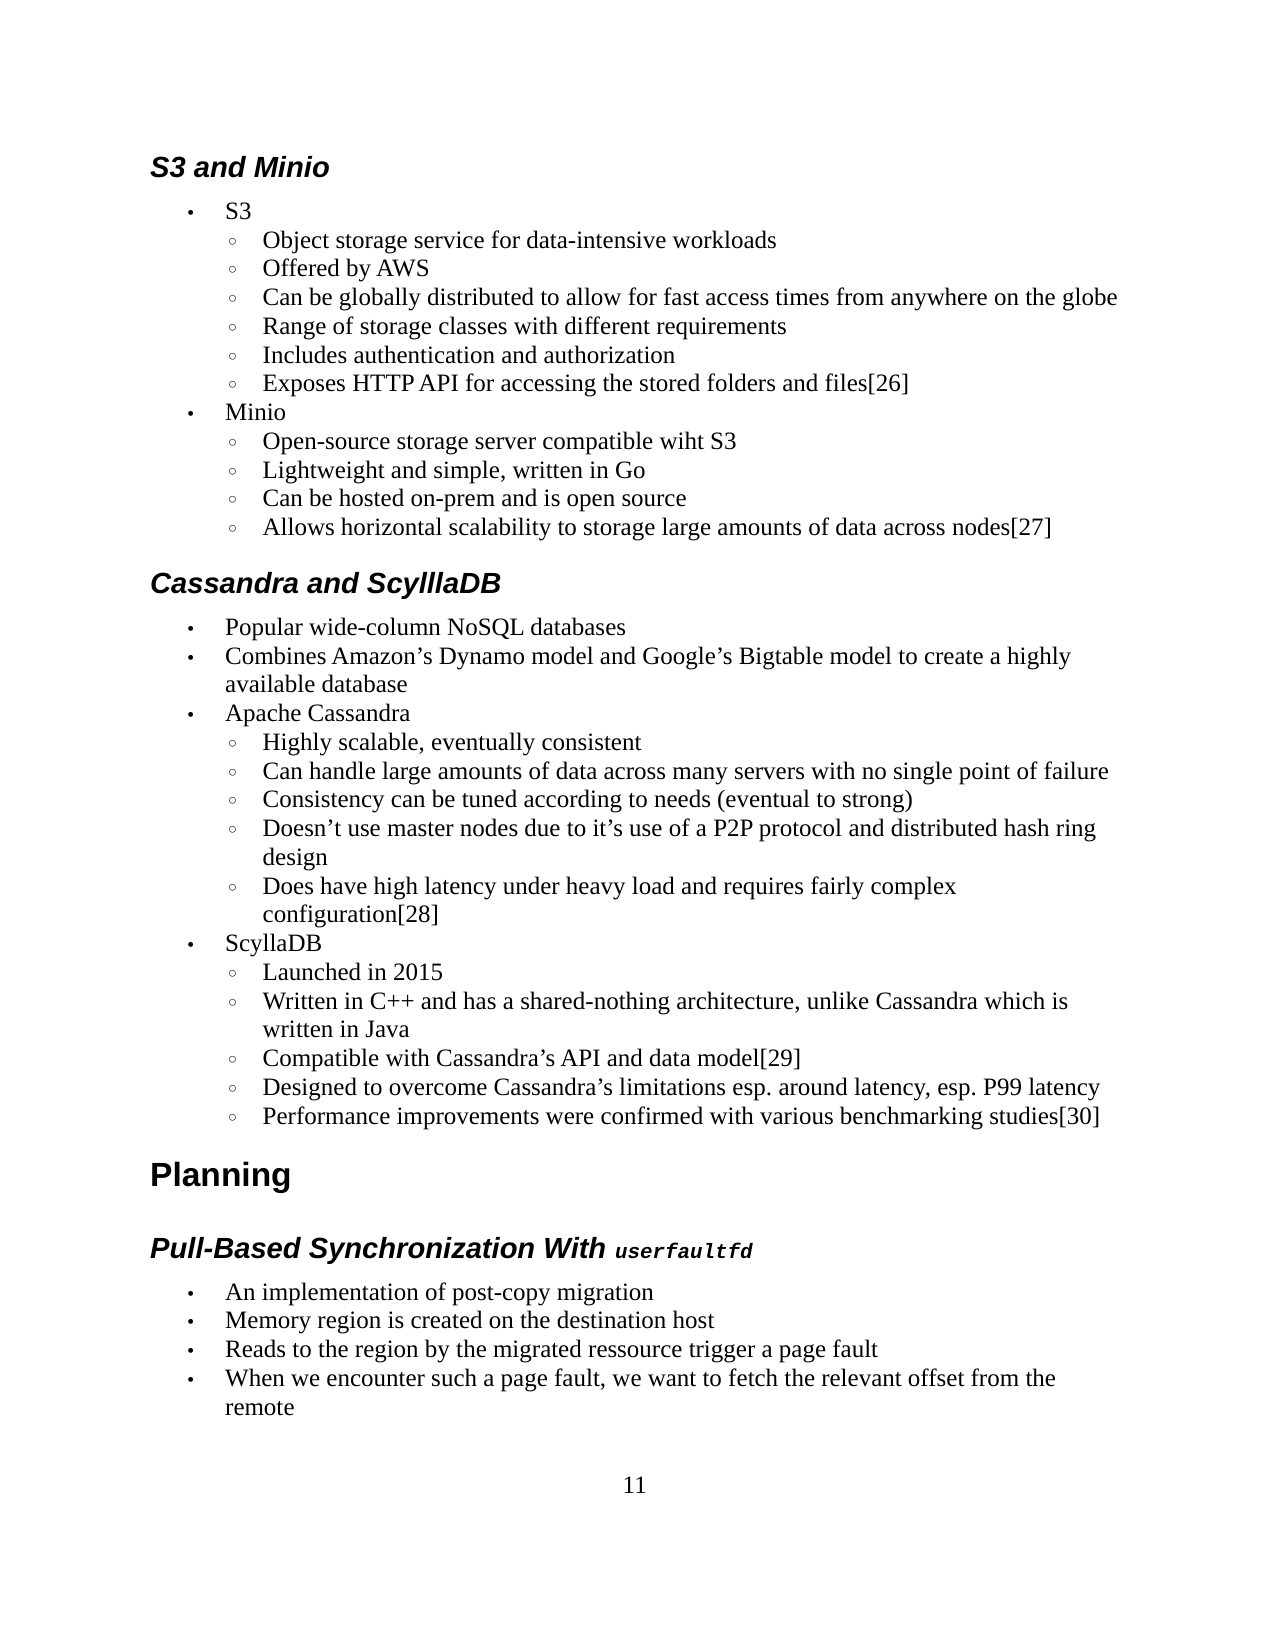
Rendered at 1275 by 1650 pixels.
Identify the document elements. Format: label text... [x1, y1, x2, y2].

list Combines Amazon’s Dynamo model and Google’s Bigtable model to create a highly available database [187, 641, 1125, 698]
list Apache Cassandra [187, 698, 1125, 727]
list Exposes HTTP API for accessing the stored folders and files[26] [225, 368, 1125, 397]
list Does have high latency under heavy load and requires fairly complex configuration[28] [225, 871, 1125, 928]
list Written in C++ and has a shared-nothing architecture, unlike Cassandra which is written in Java [225, 986, 1125, 1043]
list Designed to overcome Cassandra’s limitations esp. around latency, esp. P99 latency [225, 1072, 1125, 1101]
list Range of storage classes with different requirements [225, 311, 1125, 340]
subtitle Pull-Based Synchronization With userfaultfd [150, 1231, 1125, 1264]
list Highly scalable, eventually consistent [225, 727, 1125, 756]
list Allows horizontal scalability to storage large amounts of data across nodes[27] [225, 512, 1125, 541]
list Includes authentication and authorization [225, 340, 1125, 368]
subtitle Cassandra and ScylllaDB [150, 566, 1125, 599]
list Compatible with Cassandra’s API and data model[29] [225, 1043, 1125, 1072]
list Consistency can be tuned according to needs (eventual to strong) [225, 784, 1125, 813]
subtitle S3 and Minio [150, 150, 1125, 183]
subtitle Planning [150, 1154, 1125, 1193]
list Memory region is created on the destination host [187, 1306, 1125, 1334]
list When we encounter such a page fault, we want to fetch the relevant offset from the remote [187, 1363, 1125, 1421]
list S3 [187, 196, 1125, 225]
list Can handle large amounts of data across many servers with no single point of failure [225, 756, 1125, 784]
list Can be hosted on-prem and is open source [225, 483, 1125, 512]
list Can be globally distributed to allow for fast access times from anywhere on the globe [225, 282, 1125, 311]
list Doesn’t use master nodes due to it’s use of a P2P protocol and distributed hash ring design [225, 813, 1125, 871]
list ScyllaDB [187, 928, 1125, 957]
list Popular wide-column NoSQL databases [187, 612, 1125, 641]
list Launched in 2015 [225, 957, 1125, 986]
list Lightweight and simple, written in Go [225, 455, 1125, 483]
list An implementation of post-copy migration [187, 1277, 1125, 1306]
list Offered by AWS [225, 253, 1125, 282]
list Object storage service for data-intensive workloads [225, 225, 1125, 253]
list Performance improvements were confirmed with various benchmarking studies[30] [225, 1101, 1125, 1129]
list Open-source storage server compatible wiht S3 [225, 426, 1125, 455]
list Minio [187, 397, 1125, 426]
list Reads to the region by the migrated ressource trigger a page fault [187, 1334, 1125, 1363]
